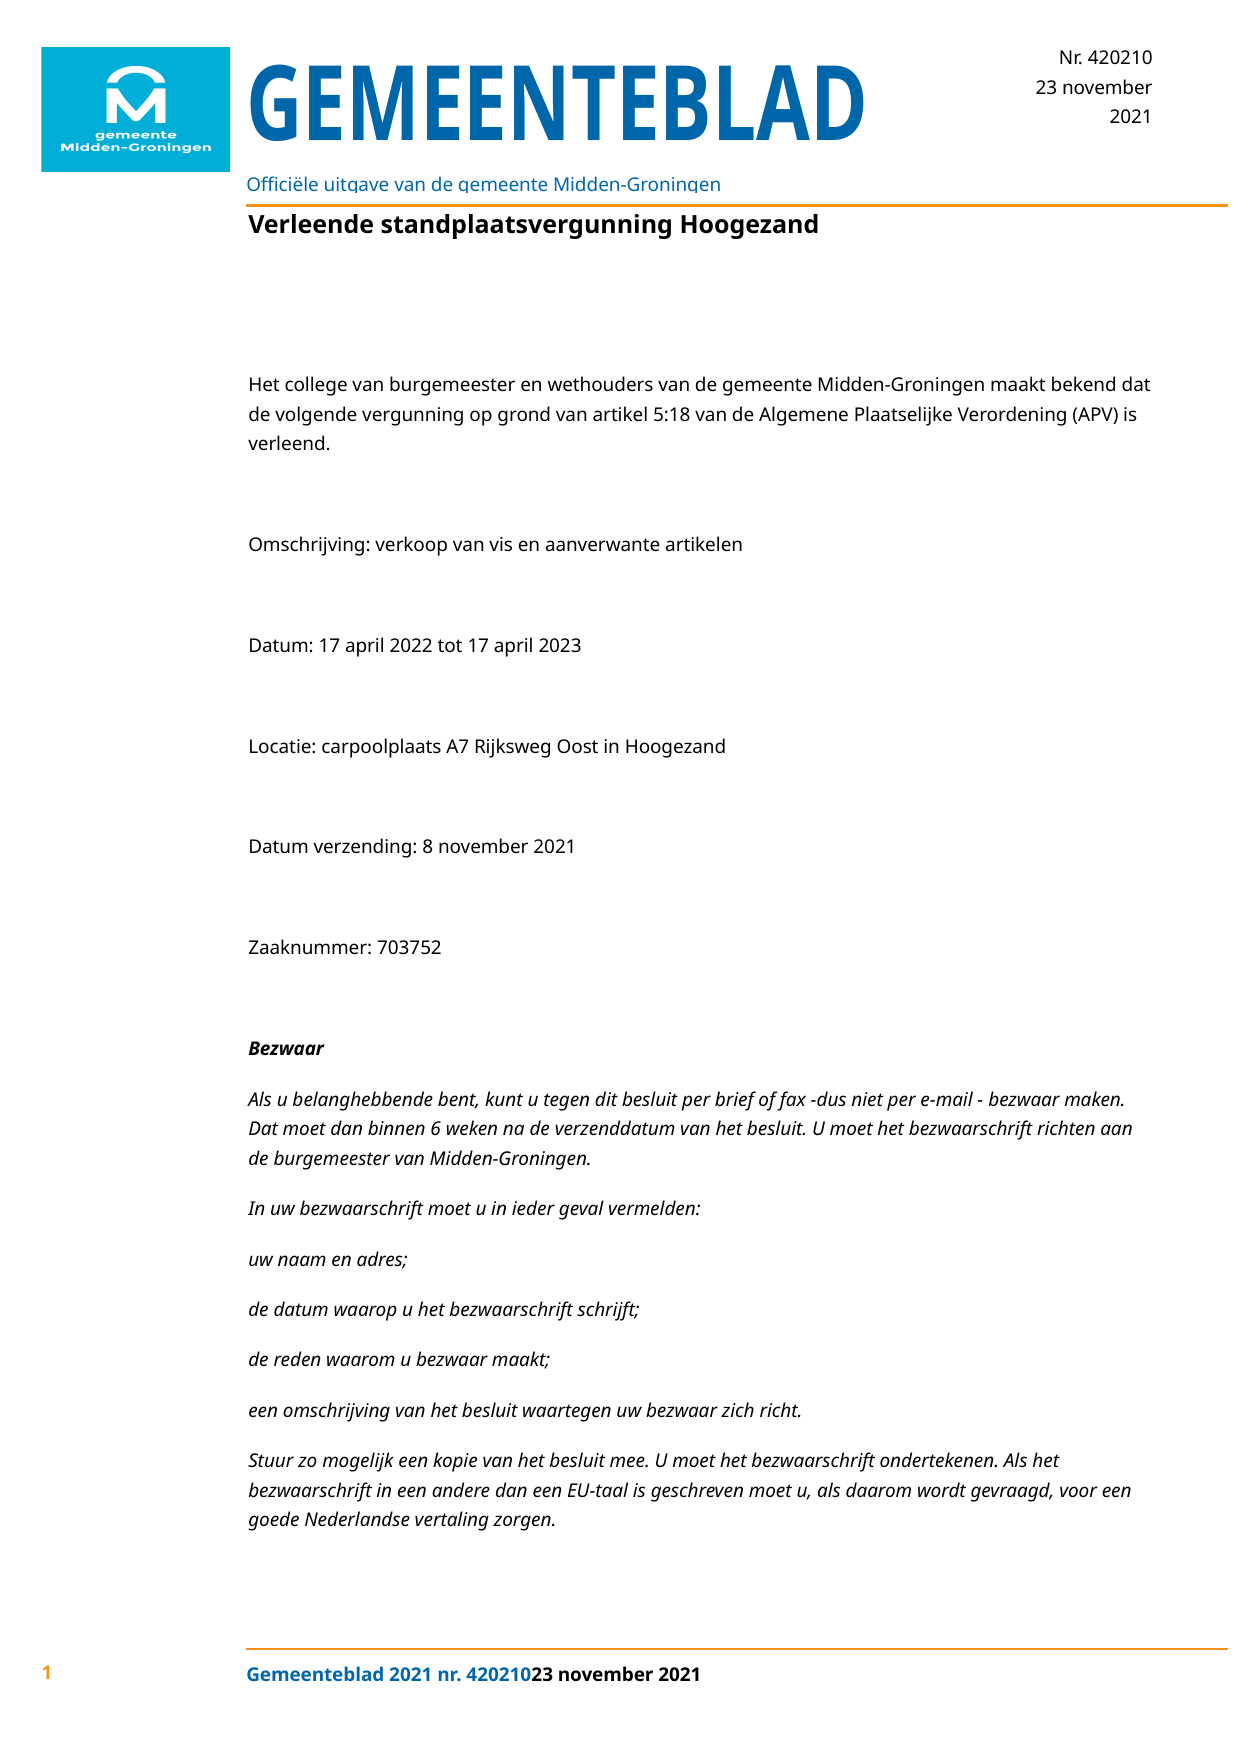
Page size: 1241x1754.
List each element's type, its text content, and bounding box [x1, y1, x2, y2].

text Datum: 17 april 2022 tot 17 april 2023 [248, 632, 1152, 658]
text Omschrijving: verkoop van vis en aanverwante artikelen [248, 531, 1152, 557]
picture [108, 66, 164, 82]
picture [184, 146, 190, 153]
text de datum waarop u het bezwaarschrift schrijft; [248, 1296, 1152, 1322]
text Zaaknummer: 703752 [248, 934, 1152, 960]
text In uw bezwaarschrift moet u in ieder geval vermelden: [248, 1195, 1152, 1221]
text Verleende standplaatsvergunning Hoogezand [248, 207, 1152, 241]
text de reden waarom u bezwaar maakt; [248, 1347, 1152, 1372]
text Stuur zo mogelijk een kopie van het besluit mee. U moet het bezwaarschrift ondertekenen. Als het bezwaarschrift in een andere dan een EU-taal is geschreven moet u, als daarom wordt gevraagd, voor een goede Nederlandse vertaling zorgen. [248, 1447, 1152, 1532]
text een omschrijving van het besluit waartegen uw bezwaar zich richt. [248, 1397, 1152, 1423]
text Locatie: carpoolplaats A7 Rijksweg Oost in Hoogezand [248, 733, 1152, 758]
text Bezwaar [248, 1035, 1152, 1061]
text Als u belanghebbende bent, kunt u tegen dit besluit per brief of fax -dus niet per e-mail - bezwaar maken. Dat moet dan binnen 6 weken na de verzenddatum van het besluit. U moet het bezwaarschrift richten aan de burgemeester van Midden-Groningen. [248, 1086, 1152, 1171]
picture [107, 89, 165, 122]
text Datum verzending: 8 november 2021 [248, 834, 1152, 859]
text Het college van burgemeester en wethouders van de gemeente Midden-Groningen maakt bekend dat de volgende vergunning op grond van artikel 5:18 van de Algemene Plaatselijke Verordening (APV) is verleend. [248, 371, 1152, 456]
text uw naam en adres; [248, 1246, 1152, 1271]
